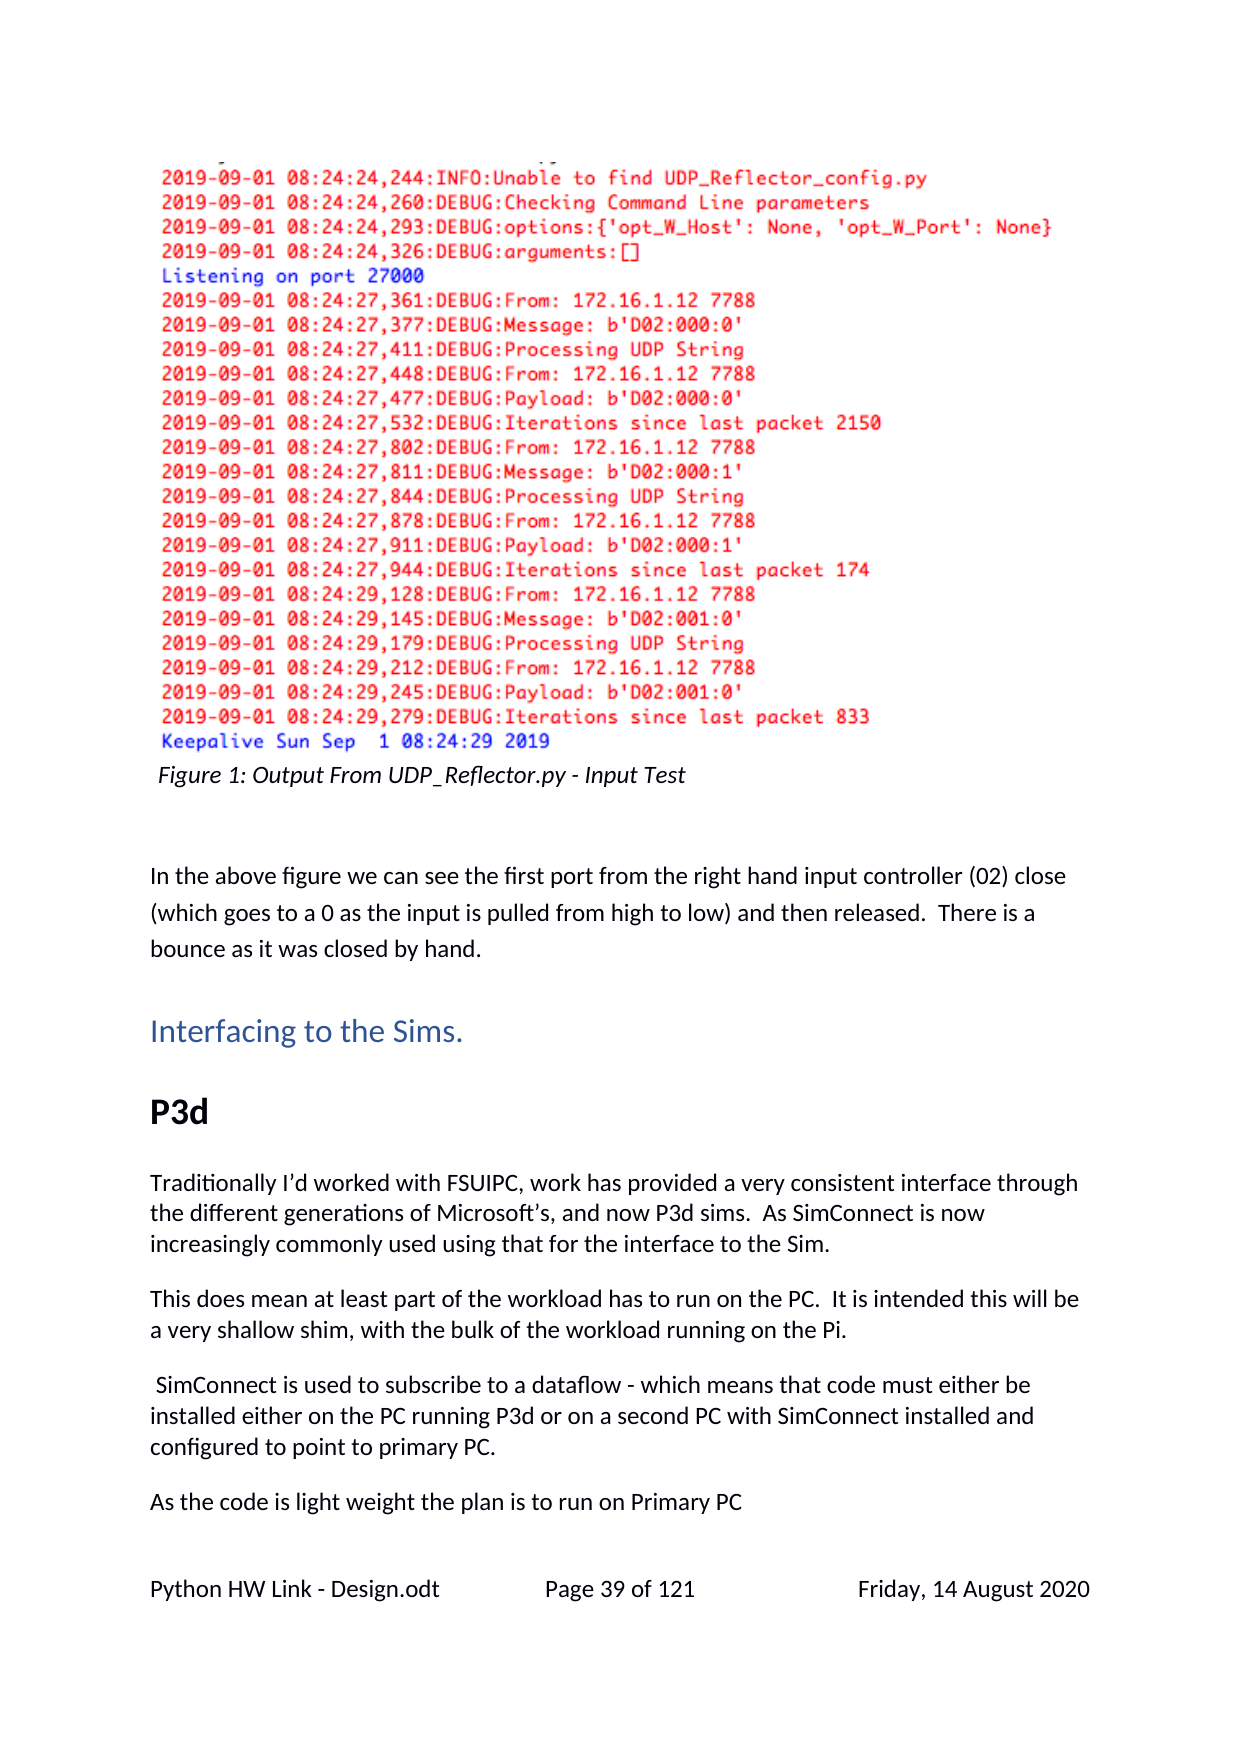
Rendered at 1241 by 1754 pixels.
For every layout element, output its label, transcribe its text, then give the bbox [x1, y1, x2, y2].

subtitle P3d [150, 1088, 1090, 1134]
text In the above figure we can see the first port from the right hand input controller (02) close (which goes to a 0 as the input is pulled from high to low) and then released. There is a bounce as it was closed by hand. [150, 860, 1090, 964]
text This does mean at least part of the workload has to run on the PC. It is intended this will be a very shallow shim, with the bulk of the workload running on the Pi. [150, 1284, 1090, 1345]
text Traditionally I’d worked with FSUIPC, work has provided a very consistent interface through the different generations of Microsoft’s, and now P3d sims. As SimConnect is now increasingly commonly used using that for the interface to the Sim. [150, 1167, 1090, 1259]
text As the code is light weight the plan is to run on Primary PC [150, 1486, 1090, 1517]
picture [157, 162, 1083, 753]
text Figure 1: Output From UDP_Reflector.py - Input Test [158, 753, 1082, 789]
subtitle Interfacing to the Sims. [150, 1010, 1090, 1050]
text SimConnect is used to subscribe to a dataflow - which means that code must either be installed either on the PC running P3d or on a second PC with SimConnect installed and configured to point to primary PC. [150, 1370, 1090, 1461]
